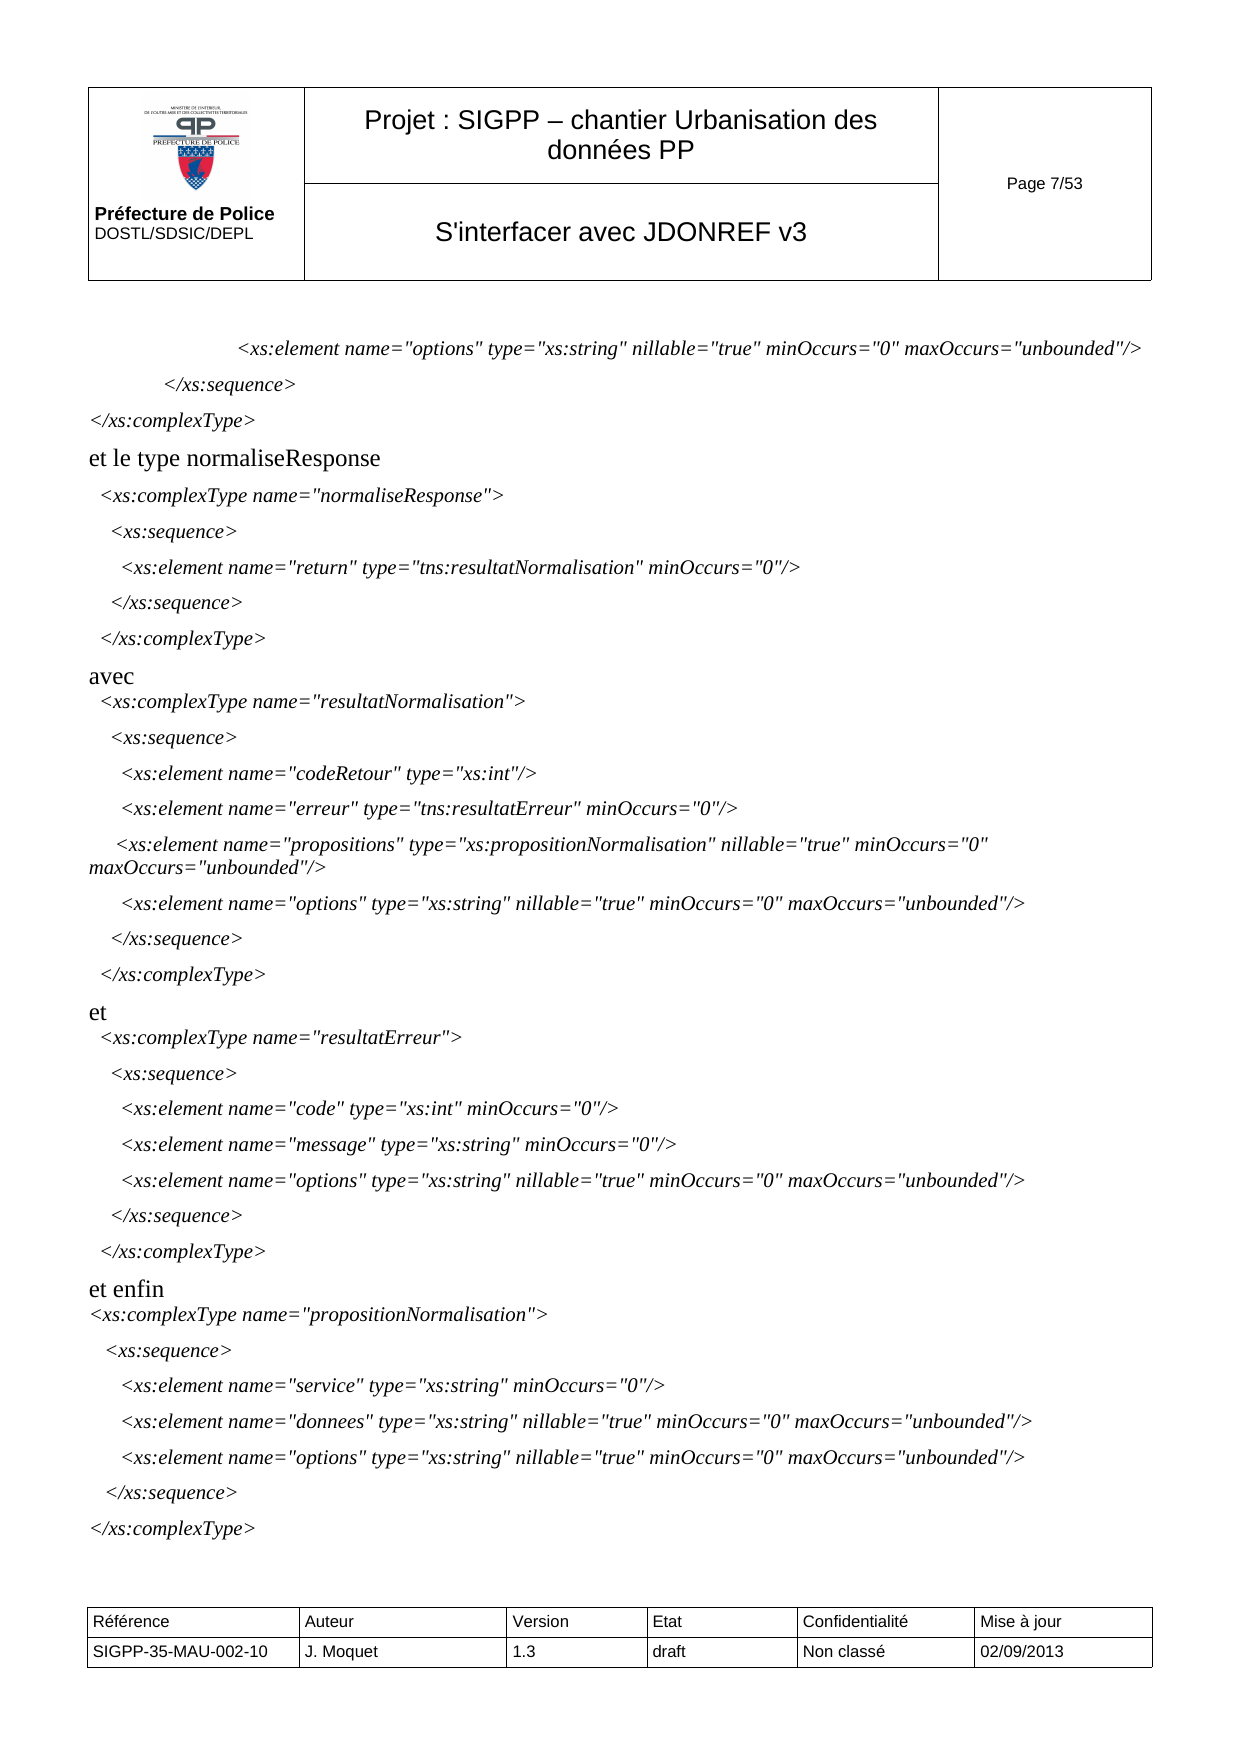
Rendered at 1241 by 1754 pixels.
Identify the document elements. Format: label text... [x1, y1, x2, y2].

text <xs:sequence> [88, 1062, 1152, 1085]
text et enfin [88, 1275, 1152, 1303]
text <xs:sequence> [88, 726, 1152, 749]
text <xs:complexType name="propositionNormalisation"> [88, 1303, 1152, 1326]
text </xs:sequence> [88, 1204, 1152, 1227]
text <xs:element name="message" type="xs:string" minOccurs="0"/> [88, 1133, 1152, 1156]
text <xs:element name="options" type="xs:string" nillable="true" minOccurs="0" maxOccurs="unbounded"/> [88, 1168, 1152, 1192]
text et [88, 998, 1152, 1026]
text </xs:sequence> [88, 591, 1152, 614]
text <xs:element name="codeRetour" type="xs:int"/> [88, 761, 1152, 784]
text <xs:element name="erreur" type="tns:resultatErreur" minOccurs="0"/> [88, 797, 1152, 820]
text <xs:element name="return" type="tns:resultatNormalisation" minOccurs="0"/> [88, 556, 1152, 579]
text <xs:element name="options" type="xs:string" nillable="true" minOccurs="0" maxOccurs="unbounded"/> [88, 891, 1152, 914]
text <xs:complexType name="resultatNormalisation"> [88, 690, 1152, 713]
text <xs:element name="donnees" type="xs:string" nillable="true" minOccurs="0" maxOccurs="unbounded"/> [88, 1410, 1152, 1433]
text </xs:complexType> [88, 1517, 1152, 1540]
text </xs:complexType> [88, 627, 1152, 650]
text <xs:element name="propositions" type="xs:propositionNormalisation" nillable="true" minOccurs="0" maxOccurs="unbounded"/> [88, 833, 1152, 879]
text et le type normaliseResponse [88, 444, 1152, 472]
text </xs:sequence> [88, 373, 1152, 396]
text <xs:element name="options" type="xs:string" nillable="true" minOccurs="0" maxOccurs="unbounded"/> [88, 337, 1152, 360]
text </xs:sequence> [88, 927, 1152, 950]
text <xs:element name="service" type="xs:string" minOccurs="0"/> [88, 1374, 1152, 1397]
text </xs:sequence> [88, 1481, 1152, 1504]
text avec [88, 662, 1152, 690]
text <xs:complexType name="resultatErreur"> [88, 1026, 1152, 1049]
text </xs:complexType> [88, 1240, 1152, 1263]
text </xs:complexType> [88, 963, 1152, 986]
text <xs:element name="options" type="xs:string" nillable="true" minOccurs="0" maxOccurs="unbounded"/> [88, 1446, 1152, 1469]
text <xs:sequence> [88, 1339, 1152, 1362]
text <xs:element name="code" type="xs:int" minOccurs="0"/> [88, 1097, 1152, 1120]
text <xs:sequence> [88, 520, 1152, 543]
picture [141, 92, 252, 203]
text </xs:complexType> [88, 408, 1152, 432]
text <xs:complexType name="normaliseResponse"> [88, 484, 1152, 507]
